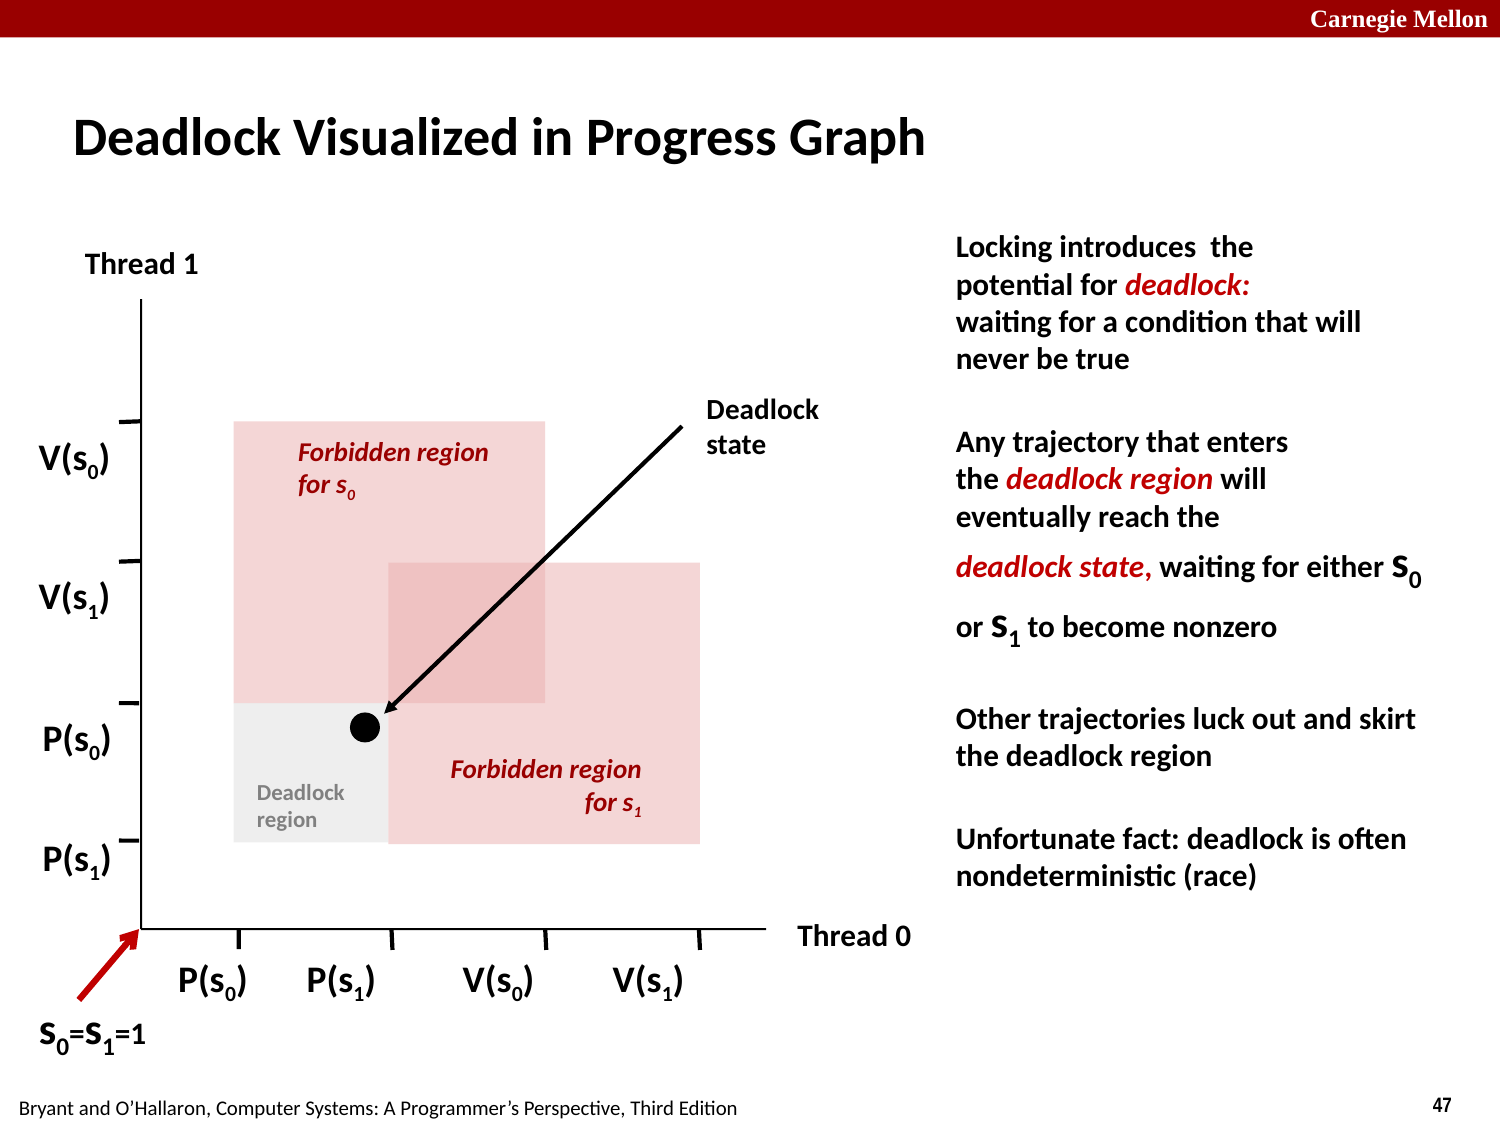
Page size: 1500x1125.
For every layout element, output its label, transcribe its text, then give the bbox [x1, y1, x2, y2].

title Deadlock Visualized in Progress Graph [58, 71, 1304, 197]
text_box V(s1) [597, 947, 700, 1014]
text_box Deadlock state [691, 390, 835, 461]
text_box P(s0) [163, 947, 263, 1014]
text_box Thread 0 [782, 908, 927, 961]
text_box Deadlock region [242, 777, 360, 833]
text_box Locking introduces the potential for deadlock: waiting for a condition that will never be true Any trajectory that enters the deadlock region will eventually reach the deadlock state, waiting for either s0 or s1 to become nonzero Other trajectories luck out and skirt the deadlock region Unfortunate fact: deadlock is often nondeterministic (race) [941, 226, 1451, 893]
text_box V(s0) [23, 425, 126, 492]
text_box P(s1) [27, 826, 127, 893]
text_box P(s0) [27, 706, 127, 773]
text_box V(s0) [447, 947, 550, 1014]
text_box Forbidden region for s0 [283, 426, 505, 512]
text_box Forbidden region for s1 [435, 743, 657, 829]
text_box [233, 421, 700, 845]
text_box Thread 1 [70, 235, 214, 288]
text_box V(s1) [23, 564, 126, 631]
text_box s0=s1=1 [24, 1000, 162, 1061]
text_box P(s1) [291, 947, 392, 1014]
